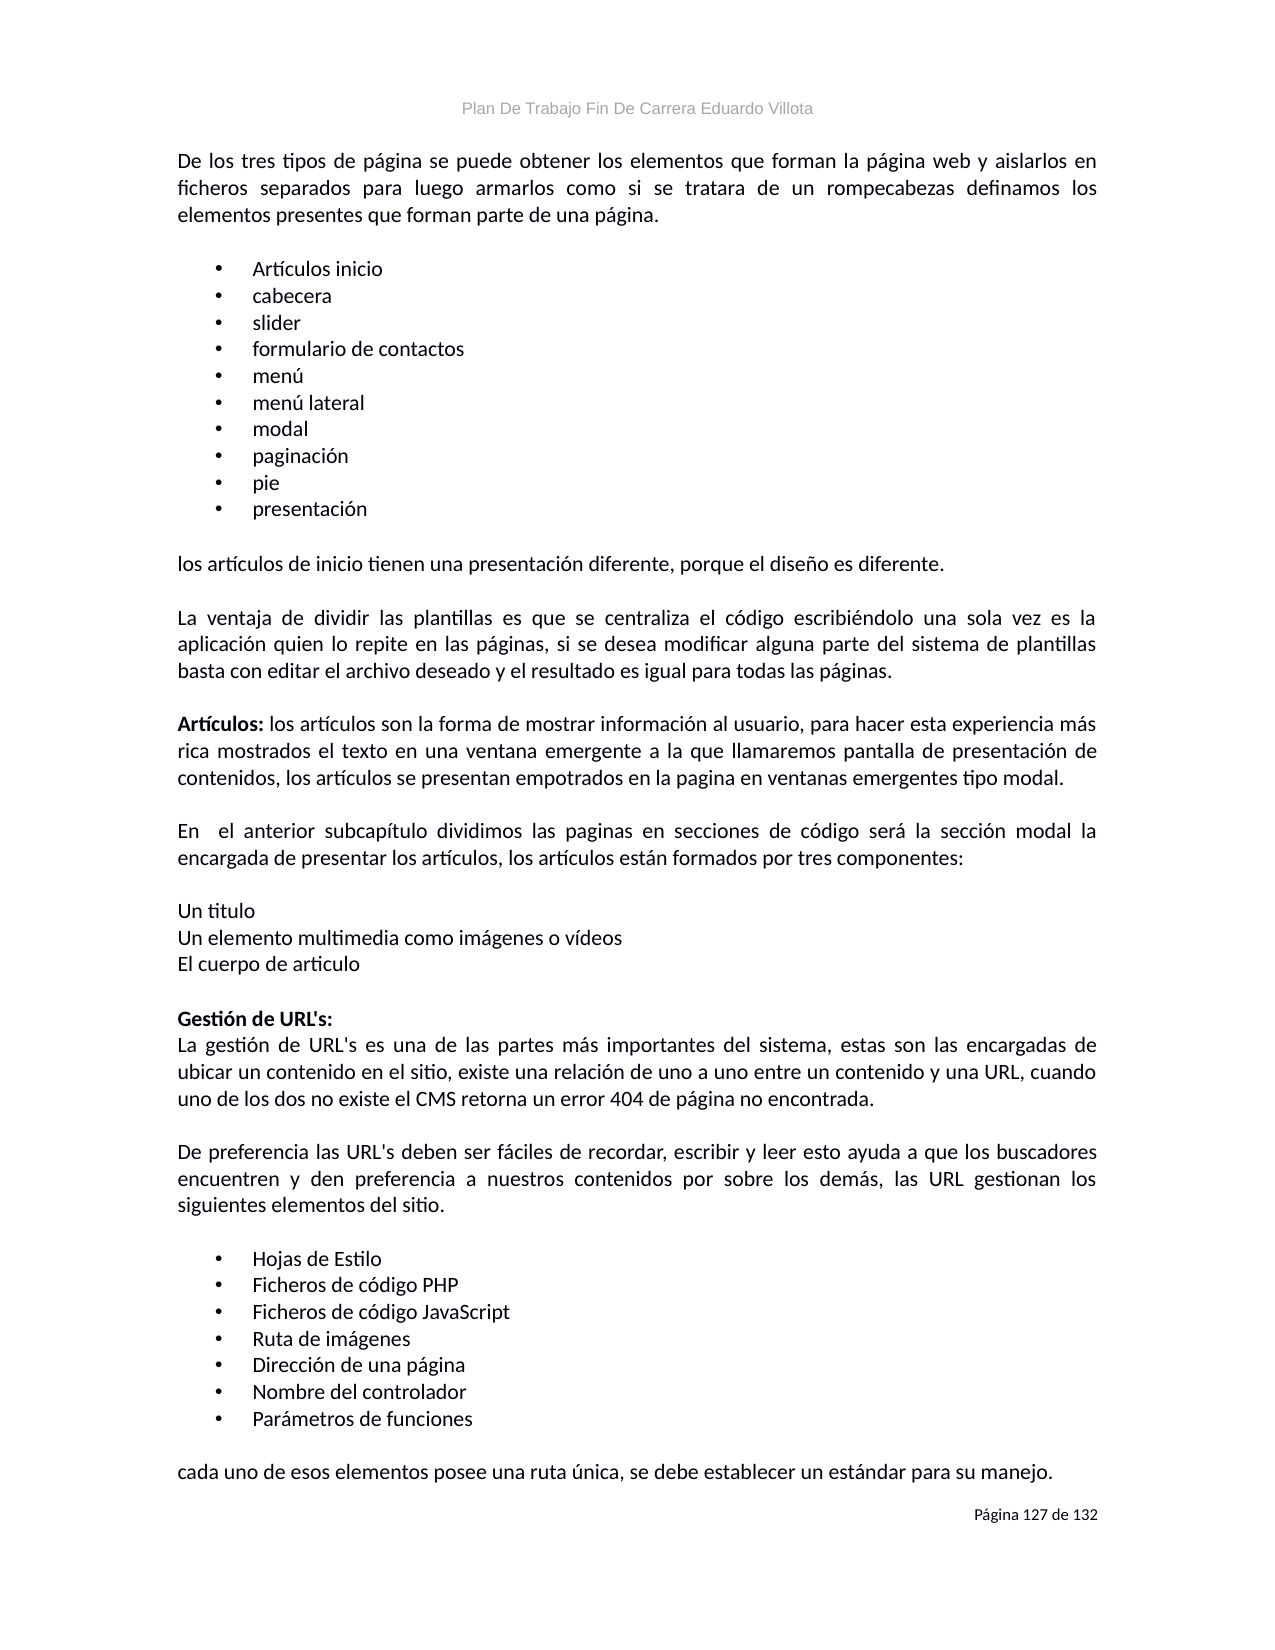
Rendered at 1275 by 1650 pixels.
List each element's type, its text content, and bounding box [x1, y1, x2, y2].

list modal [215, 416, 1098, 442]
text Un elemento multimedia como imágenes o vídeos [177, 924, 1098, 950]
list cabecera [215, 282, 1098, 309]
text los artículos de inicio tienen una presentación diferente, porque el diseño es diferente. [177, 550, 1098, 577]
list formulario de contactos [215, 336, 1098, 362]
list Ficheros de código PHP [215, 1272, 1098, 1298]
list Hojas de Estilo [215, 1245, 1098, 1272]
list Parámetros de funciones [215, 1405, 1098, 1432]
list Artículos inicio [215, 256, 1098, 282]
list paginación [215, 442, 1098, 469]
list slider [215, 309, 1098, 336]
list presentación [215, 496, 1098, 522]
text cada uno de esos elementos posee una ruta única, se debe establecer un estándar para su manejo. [177, 1458, 1098, 1485]
list Nombre del controlador [215, 1378, 1098, 1405]
text La gestión de URL's es una de las partes más importantes del sistema, estas son las encargadas de ubicar un contenido en el sitio, existe una relación de uno a uno entre un contenido y una URL, cuando uno de los dos no existe el CMS retorna un error 404 de página no encontrada. [177, 1032, 1098, 1112]
text La ventaja de dividir las plantillas es que se centraliza el código escribiéndolo una sola vez es la aplicación quien lo repite en las páginas, si se desea modificar alguna parte del sistema de plantillas basta con editar el archivo deseado y el resultado es igual para todas las páginas. [177, 604, 1098, 684]
list menú lateral [215, 389, 1098, 416]
text Artículos: los artículos son la forma de mostrar información al usuario, para hacer esta experiencia más rica mostrados el texto en una ventana emergente a la que llamaremos pantalla de presentación de contenidos, los artículos se presentan empotrados en la pagina en ventanas emergentes tipo modal. [177, 710, 1098, 790]
text El cuerpo de articulo [177, 950, 1098, 977]
list Ruta de imágenes [215, 1325, 1098, 1352]
text De los tres tipos de página se puede obtener los elementos que forman la página web y aislarlos en ficheros separados para luego armarlos como si se tratara de un rompecabezas definamos los elementos presentes que forman parte de una página. [177, 148, 1098, 228]
list Ficheros de código JavaScript [215, 1298, 1098, 1325]
text De preferencia las URL's deben ser fáciles de recordar, escribir y leer esto ayuda a que los buscadores encuentren y den preferencia a nuestros contenidos por sobre los demás, las URL gestionan los siguientes elementos del sitio. [177, 1138, 1098, 1218]
list menú [215, 362, 1098, 389]
list pie [215, 469, 1098, 496]
text Gestión de URL's: [177, 1005, 1098, 1032]
list Dirección de una página [215, 1352, 1098, 1378]
text Un titulo [177, 897, 1098, 924]
text En el anterior subcapítulo dividimos las paginas en secciones de código será la sección modal la encargada de presentar los artículos, los artículos están formados por tres componentes: [177, 817, 1098, 870]
